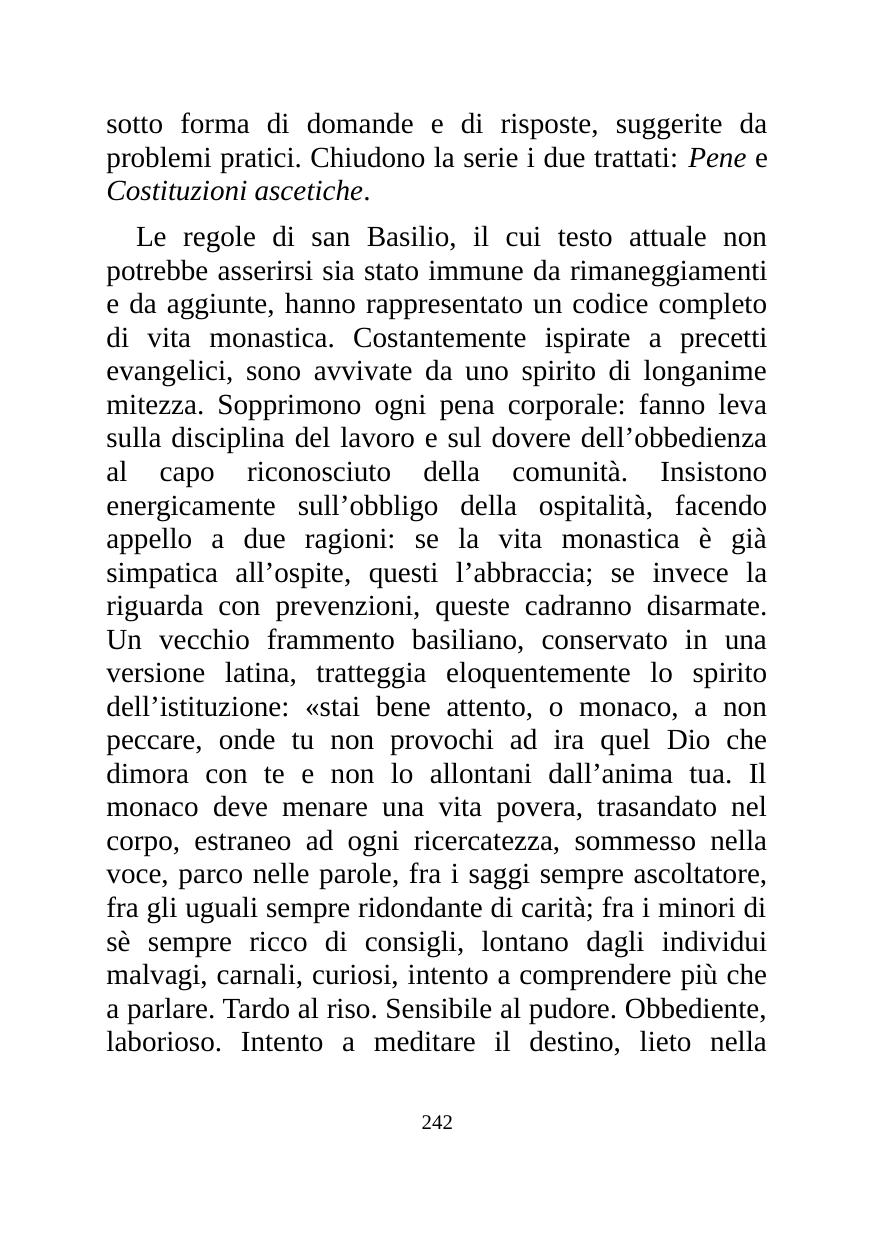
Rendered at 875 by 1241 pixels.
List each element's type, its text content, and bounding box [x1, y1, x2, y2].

text Le regole di san Basilio, il cui testo attuale non potrebbe asserirsi sia stato immune da rimaneggiamenti e da aggiunte, hanno rappresentato un codice completo di vita monastica. Costantemente ispirate a precetti evangelici, sono avvivate da uno spirito di longanime mitezza. Sopprimono ogni pena corporale: fanno leva sulla disciplina del lavoro e sul dovere dell’obbedienza al capo riconosciuto della comunità. Insistono energicamente sull’obbligo della ospitalità, facendo appello a due ragioni: se la vita monastica è già simpatica all’ospite, questi l’abbraccia; se invece la riguarda con prevenzioni, queste cadranno disarmate. Un vecchio frammento basiliano, conservato in una versione latina, tratteggia eloquentemente lo spirito dell’istituzione: «stai bene attento, o monaco, a non peccare, onde tu non provochi ad ira quel Dio che dimora con te e non lo allontani dall’anima tua. Il monaco deve menare una vita povera, trasandato nel corpo, estraneo ad ogni ricercatezza, sommesso nella voce, parco nelle parole, fra i saggi sempre ascoltatore, fra gli uguali sempre ridondante di carità; fra i minori di sè sempre ricco di consigli, lontano dagli individui malvagi, carnali, curiosi, intento a comprendere più che a parlare. Tardo al riso. Sensibile al pudore. Obbediente, laborioso. Intento a meditare il destino, lieto nella [106, 219, 768, 1058]
text sotto forma di domande e di risposte, suggerite da problemi pratici. Chiudono la serie i due trattati: Pene e Costituzioni ascetiche. [106, 106, 768, 207]
